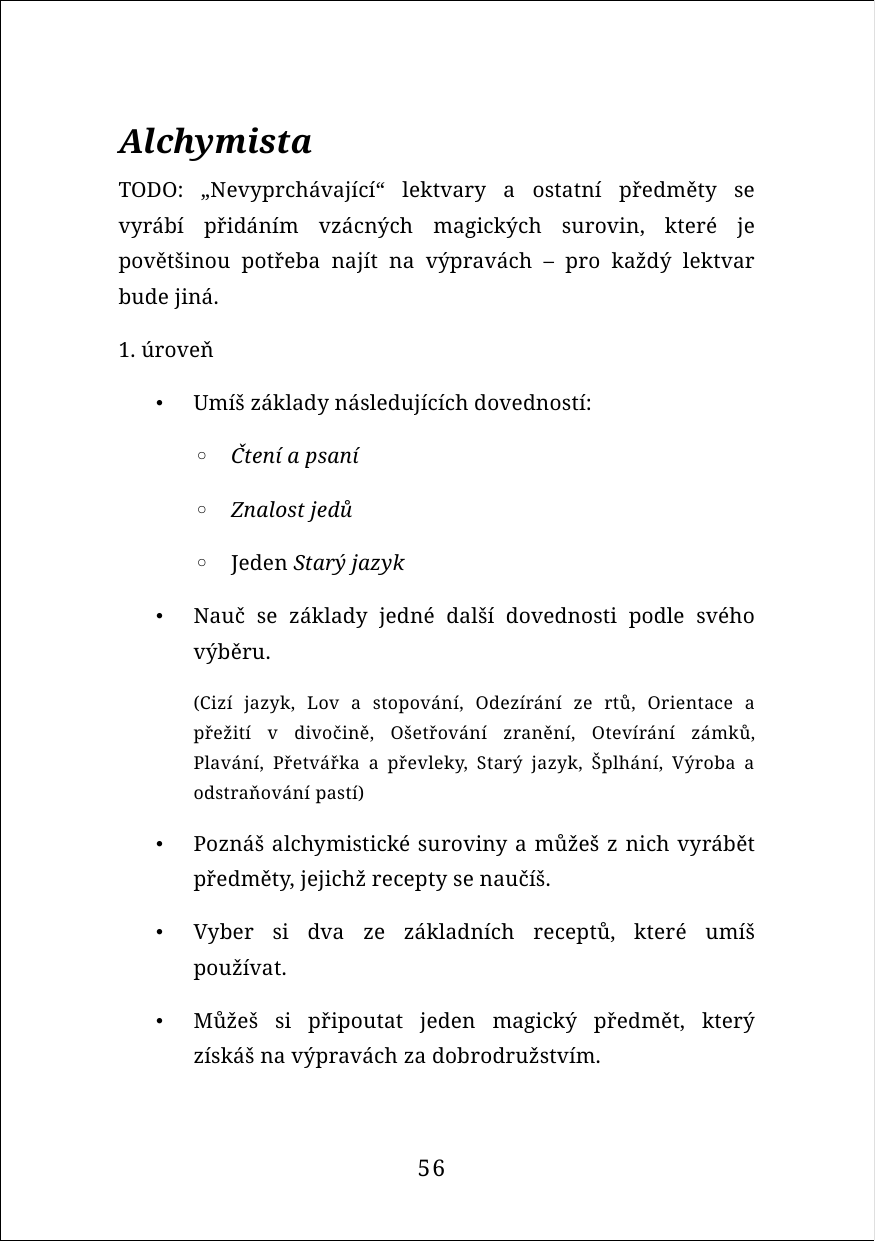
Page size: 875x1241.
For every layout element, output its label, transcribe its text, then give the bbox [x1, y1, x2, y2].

text TODO: „Nevyprchávající“ lektvary a ostatní předměty se vyrábí přidáním vzácných magických surovin, které je povětšinou potřeba najít na výpravách – pro každý lektvar bude jiná. [118, 175, 756, 310]
text 1. úroveň [118, 335, 756, 364]
list Jeden Starý jazyk [193, 548, 756, 577]
list Můžeš si připoutat jeden magický předmět, který získáš na výpravách za dobrodružstvím. [156, 1006, 756, 1070]
subtitle Alchymista [118, 118, 756, 164]
list Vyber si dva ze základních receptů, které umíš používat. [156, 917, 756, 981]
list Čtení a psaní [193, 442, 756, 470]
list Poznáš alchymistické suroviny a můžeš z nich vyrábět předměty, jejichž recepty se naučíš. [156, 829, 756, 893]
list Nauč se základy jedné další dovednosti podle svého výběru. [156, 601, 756, 665]
list (Cizí jazyk, Lov a stopování, Odezírání ze rtů, Orientace a přežití v divočině, Ošetřování zranění, Otevírání zámků, Plavání, Přetvářka a převleky, Starý jazyk, Šplhání, Výroba a odstraňování pastí) [156, 690, 756, 805]
list Umíš základy následujících dovedností: [156, 388, 756, 417]
list Znalost jedů [193, 495, 756, 523]
